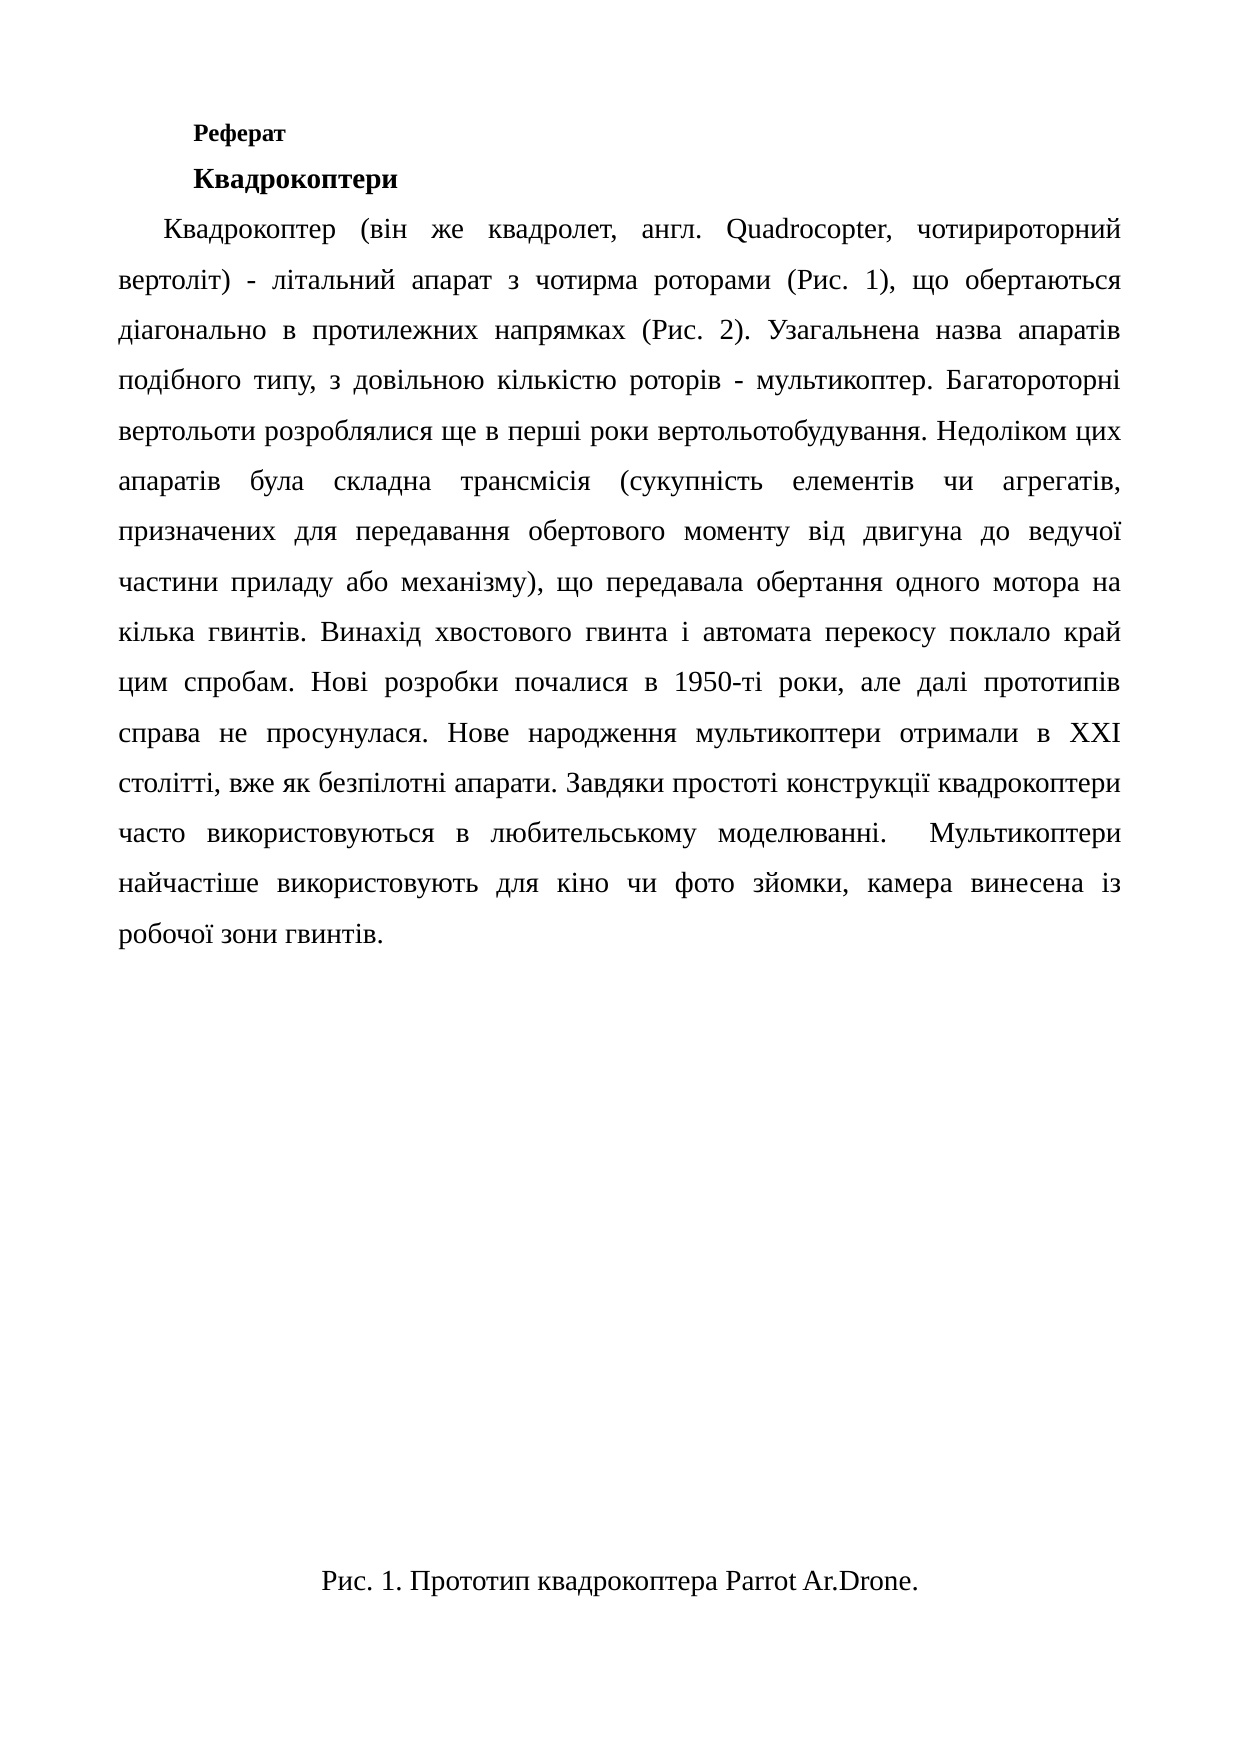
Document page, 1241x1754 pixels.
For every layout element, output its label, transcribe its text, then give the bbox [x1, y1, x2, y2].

text Реферат [118, 118, 1122, 147]
text Квадрокоптери [118, 161, 1122, 195]
text Рис. 1. Прототип квадрокоптера Parrot Ar.Drone. [118, 1563, 1122, 1596]
text Квадрокоптер (він же квадролет, англ. Quadrocopter, чотирироторний вертоліт) - літальний апарат з чотирма роторами (Рис. 1), що обертаються діагонально в протилежних напрямках (Рис. 2). Узагальнена назва апаратів подібного типу, з довільною кількістю роторів - мультикоптер. Багатороторні вертольоти розроблялися ще в перші роки вертольотобудування. Недоліком цих апаратів була складна трансмісія (сукупність елементів чи агрегатів, призначених для передавання обертового моменту від двигуна до ведучої частини приладу або механізму), що передавала обертання одного мотора на кілька гвинтів. Винахід хвостового гвинта і автомата перекосу поклало край цим спробам. Нові розробки почалися в 1950-ті роки, але далі прототипів справа не просунулася. Нове народження мультикоптери отримали в XXI столітті, вже як безпілотні апарати. Завдяки простоті конструкції квадрокоптери часто використовуються в любительському моделюванні. Мультикоптери найчастіше використовують для кіно чи фото зйомки, камера винесена із робочої зони гвинтів. [118, 212, 1122, 949]
